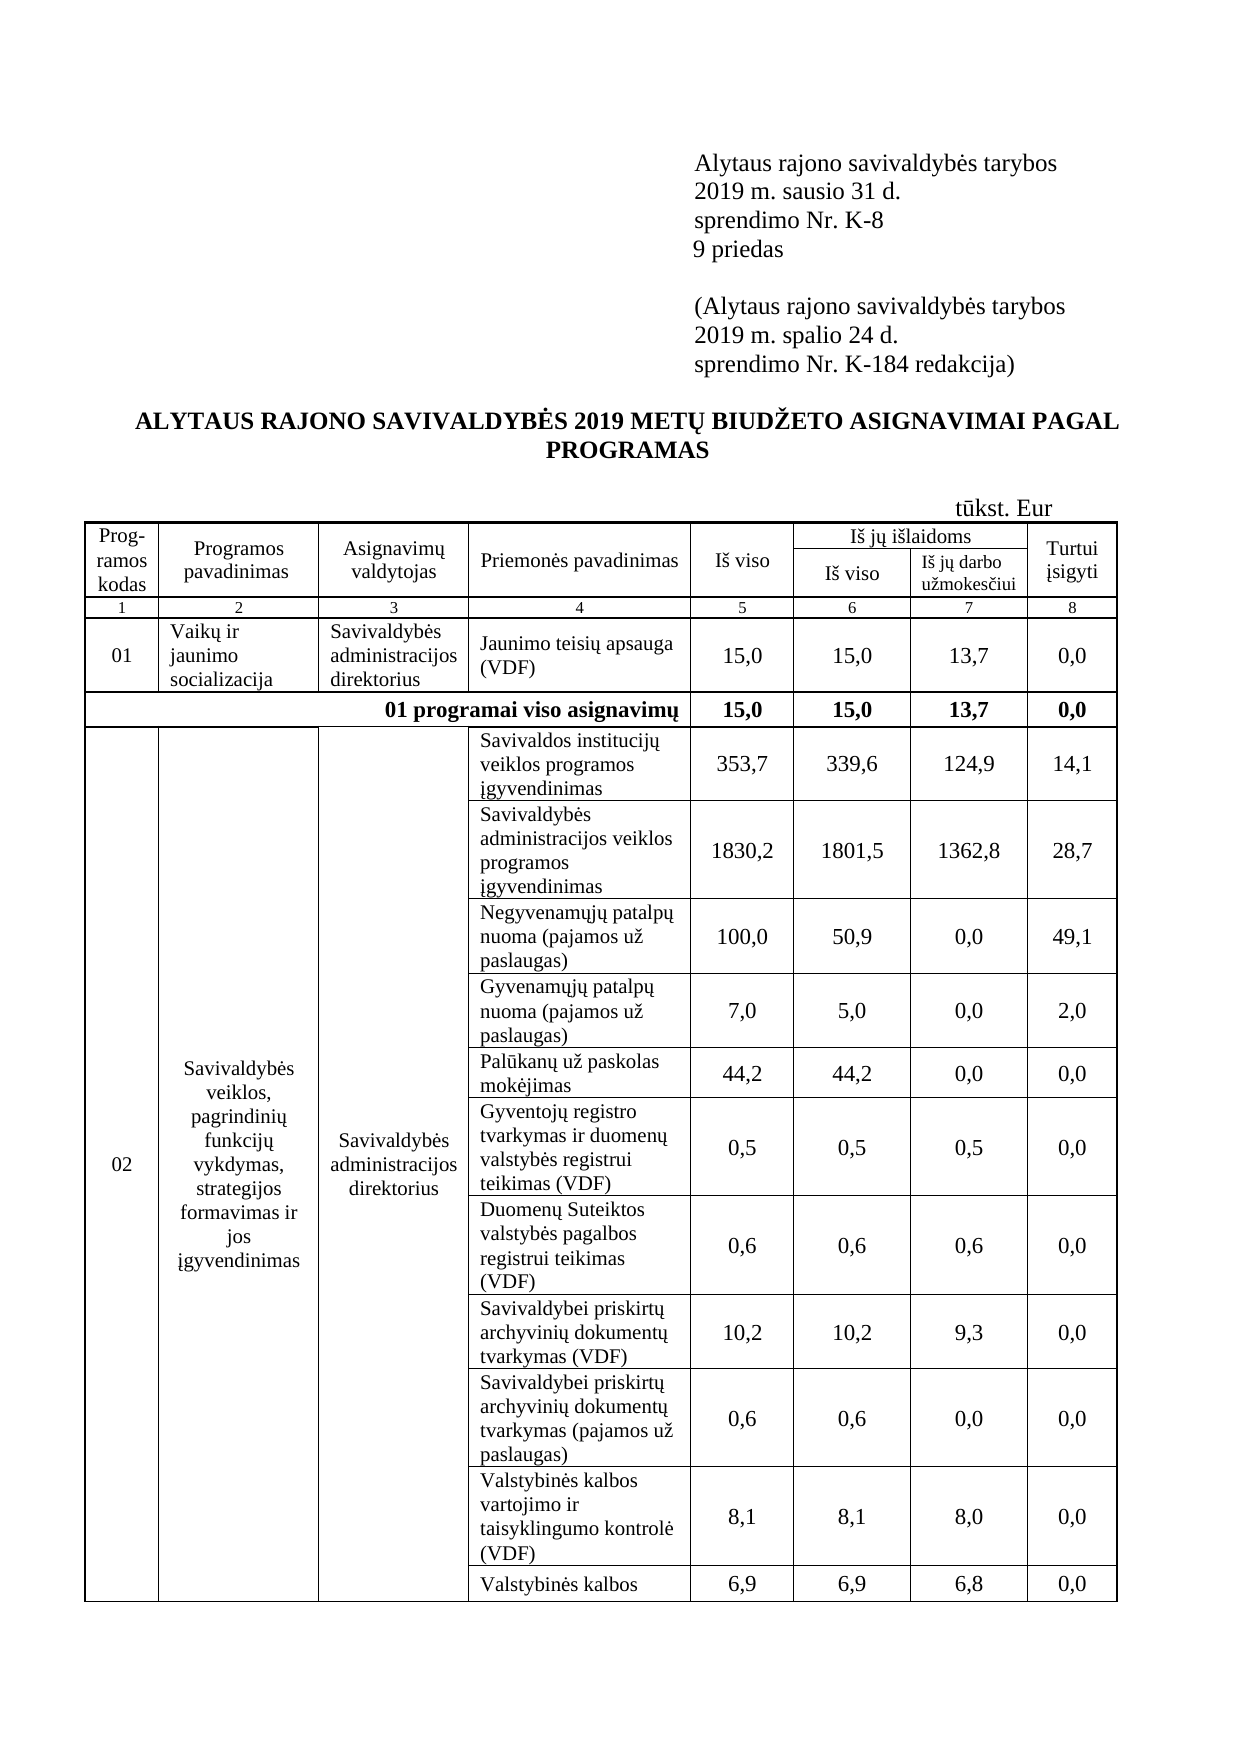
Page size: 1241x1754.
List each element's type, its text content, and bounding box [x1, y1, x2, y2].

table_cell Iš viso [794, 549, 910, 596]
table_cell 02 [86, 728, 158, 1601]
table_cell 1362,8 [911, 801, 1027, 898]
table_cell 0,5 [691, 1098, 793, 1195]
table_cell Savivaldybės administracijos veiklos programos įgyvendinimas [469, 801, 690, 898]
table_cell 15,0 [691, 693, 793, 726]
table_cell 0,0 [1028, 1566, 1116, 1601]
table_cell Palūkanų už paskolas mokėjimas [469, 1048, 690, 1097]
table_cell Jaunimo teisių apsauga (VDF) [469, 619, 690, 691]
table_cell 9,3 [911, 1295, 1027, 1368]
table_cell 28,7 [1028, 801, 1116, 898]
table_cell Savivaldybės administracijos direktorius [319, 727, 468, 1601]
table_cell Vaikų ir jaunimo socializacija [159, 619, 318, 691]
table_cell 15,0 [691, 619, 793, 691]
table_cell Duomenų Suteiktos valstybės pagalbos registrui teikimas (VDF) [469, 1196, 690, 1293]
table_cell 0,0 [1028, 1295, 1116, 1368]
table_cell 0,5 [911, 1098, 1027, 1195]
table_cell 0,6 [794, 1196, 910, 1293]
text sprendimo Nr. K-8 [74, 205, 1181, 234]
table_header Priemonės pavadinimas [469, 524, 690, 596]
table_cell 7 [911, 598, 1027, 617]
table_cell 0,0 [911, 974, 1027, 1047]
table_header Iš jų išlaidoms [794, 524, 1027, 548]
table_cell 10,2 [691, 1295, 793, 1368]
table_cell Savivaldybės administracijos direktorius [319, 619, 468, 691]
table_cell Gyvenamųjų patalpų nuoma (pajamos už paslaugas) [469, 974, 690, 1047]
table_cell 13,7 [911, 693, 1027, 726]
table_cell 0,0 [911, 1048, 1027, 1097]
table_cell Savivaldybei priskirtų archyvinių dokumentų tvarkymas (pajamos už paslaugas) [469, 1369, 690, 1466]
table_cell 0,0 [1028, 693, 1116, 726]
text sprendimo Nr. K-184 redakcija) [74, 349, 1181, 378]
table_cell 15,0 [794, 619, 910, 691]
table_cell 124,9 [911, 728, 1027, 800]
table_header Programos pavadinimas [159, 524, 318, 596]
text 9 priedas [693, 234, 1181, 263]
table_cell 0,0 [1028, 619, 1116, 691]
table_cell Savivaldybės veiklos, pagrindinių funkcijų vykdymas, strategijos formavimas ir jos įgyvendinimas [159, 728, 318, 1601]
table_cell 0,0 [1028, 1196, 1116, 1293]
table_cell 6,9 [794, 1566, 910, 1601]
table_header Iš viso [691, 524, 793, 596]
table_cell 01 programai viso asignavimų [86, 693, 690, 726]
table_cell Negyvenamųjų patalpų nuoma (pajamos už paslaugas) [469, 899, 690, 972]
table_cell 6,9 [691, 1566, 793, 1601]
table_cell 0,0 [1028, 1048, 1116, 1097]
table_cell 0,6 [691, 1196, 793, 1293]
table_cell 5,0 [794, 974, 910, 1047]
table_cell 0,0 [1028, 1369, 1116, 1466]
table_cell Savivaldybei priskirtų archyvinių dokumentų tvarkymas (VDF) [469, 1295, 690, 1368]
table_cell 14,1 [1028, 728, 1116, 800]
table_cell 353,7 [691, 728, 793, 800]
text ALYTAUS RAJONO SAVIVALDYBĖS 2019 METŲ BIUDŽETO ASIGNAVIMAI PAGAL PROGRAMAS [74, 406, 1181, 464]
table_header Prog-ramos kodas [86, 524, 158, 596]
table_cell 4 [469, 598, 690, 617]
table_cell 49,1 [1028, 899, 1116, 972]
table_cell 13,7 [911, 619, 1027, 691]
table_header Turtui įsigyti [1028, 524, 1116, 596]
table_cell 0,5 [794, 1098, 910, 1195]
table_cell 44,2 [794, 1048, 910, 1097]
table_cell 7,0 [691, 974, 793, 1047]
text 2019 m. sausio 31 d. [74, 176, 1181, 205]
table_cell 0,6 [911, 1196, 1027, 1293]
table_cell 0,6 [691, 1369, 793, 1466]
table_cell 1 [86, 598, 158, 617]
table_cell 339,6 [794, 728, 910, 800]
table_cell 44,2 [691, 1048, 793, 1097]
text 2019 m. spalio 24 d. [74, 320, 1181, 349]
table_cell 2 [159, 598, 318, 617]
table_cell 10,2 [794, 1295, 910, 1368]
table_cell 6 [794, 598, 910, 617]
table_cell 8,1 [691, 1467, 793, 1564]
table_cell 1830,2 [691, 801, 793, 898]
table_cell 5 [691, 598, 793, 617]
table_cell 0,0 [1028, 1098, 1116, 1195]
text tūkst. Eur [955, 493, 1181, 521]
table_cell Iš jų darbo užmokesčiui [911, 549, 1027, 596]
table_cell Savivaldos institucijų veiklos programos įgyvendinimas [469, 728, 690, 800]
table_cell 8,1 [794, 1467, 910, 1564]
table_cell 2,0 [1028, 974, 1116, 1047]
table_cell 0,0 [1028, 1467, 1116, 1564]
table_cell 6,8 [911, 1566, 1027, 1601]
text (Alytaus rajono savivaldybės tarybos [74, 291, 1181, 320]
table_cell 8 [1028, 598, 1116, 617]
table_cell 01 [86, 619, 158, 691]
table_cell 0,6 [794, 1369, 910, 1466]
table_header Asignavimų valdytojas [319, 524, 468, 596]
table_cell 50,9 [794, 899, 910, 972]
table_cell Valstybinės kalbos [469, 1566, 690, 1601]
table_cell 3 [319, 598, 468, 617]
table_cell 8,0 [911, 1467, 1027, 1564]
table_cell Gyventojų registro tvarkymas ir duomenų valstybės registrui teikimas (VDF) [469, 1098, 690, 1195]
text Alytaus rajono savivaldybės tarybos [74, 148, 1181, 176]
table_cell 100,0 [691, 899, 793, 972]
table_cell 0,0 [911, 1369, 1027, 1466]
table_cell Valstybinės kalbos vartojimo ir taisyklingumo kontrolė (VDF) [469, 1467, 690, 1564]
table_cell 15,0 [794, 693, 910, 726]
table_cell 1801,5 [794, 801, 910, 898]
table_cell 0,0 [911, 899, 1027, 972]
